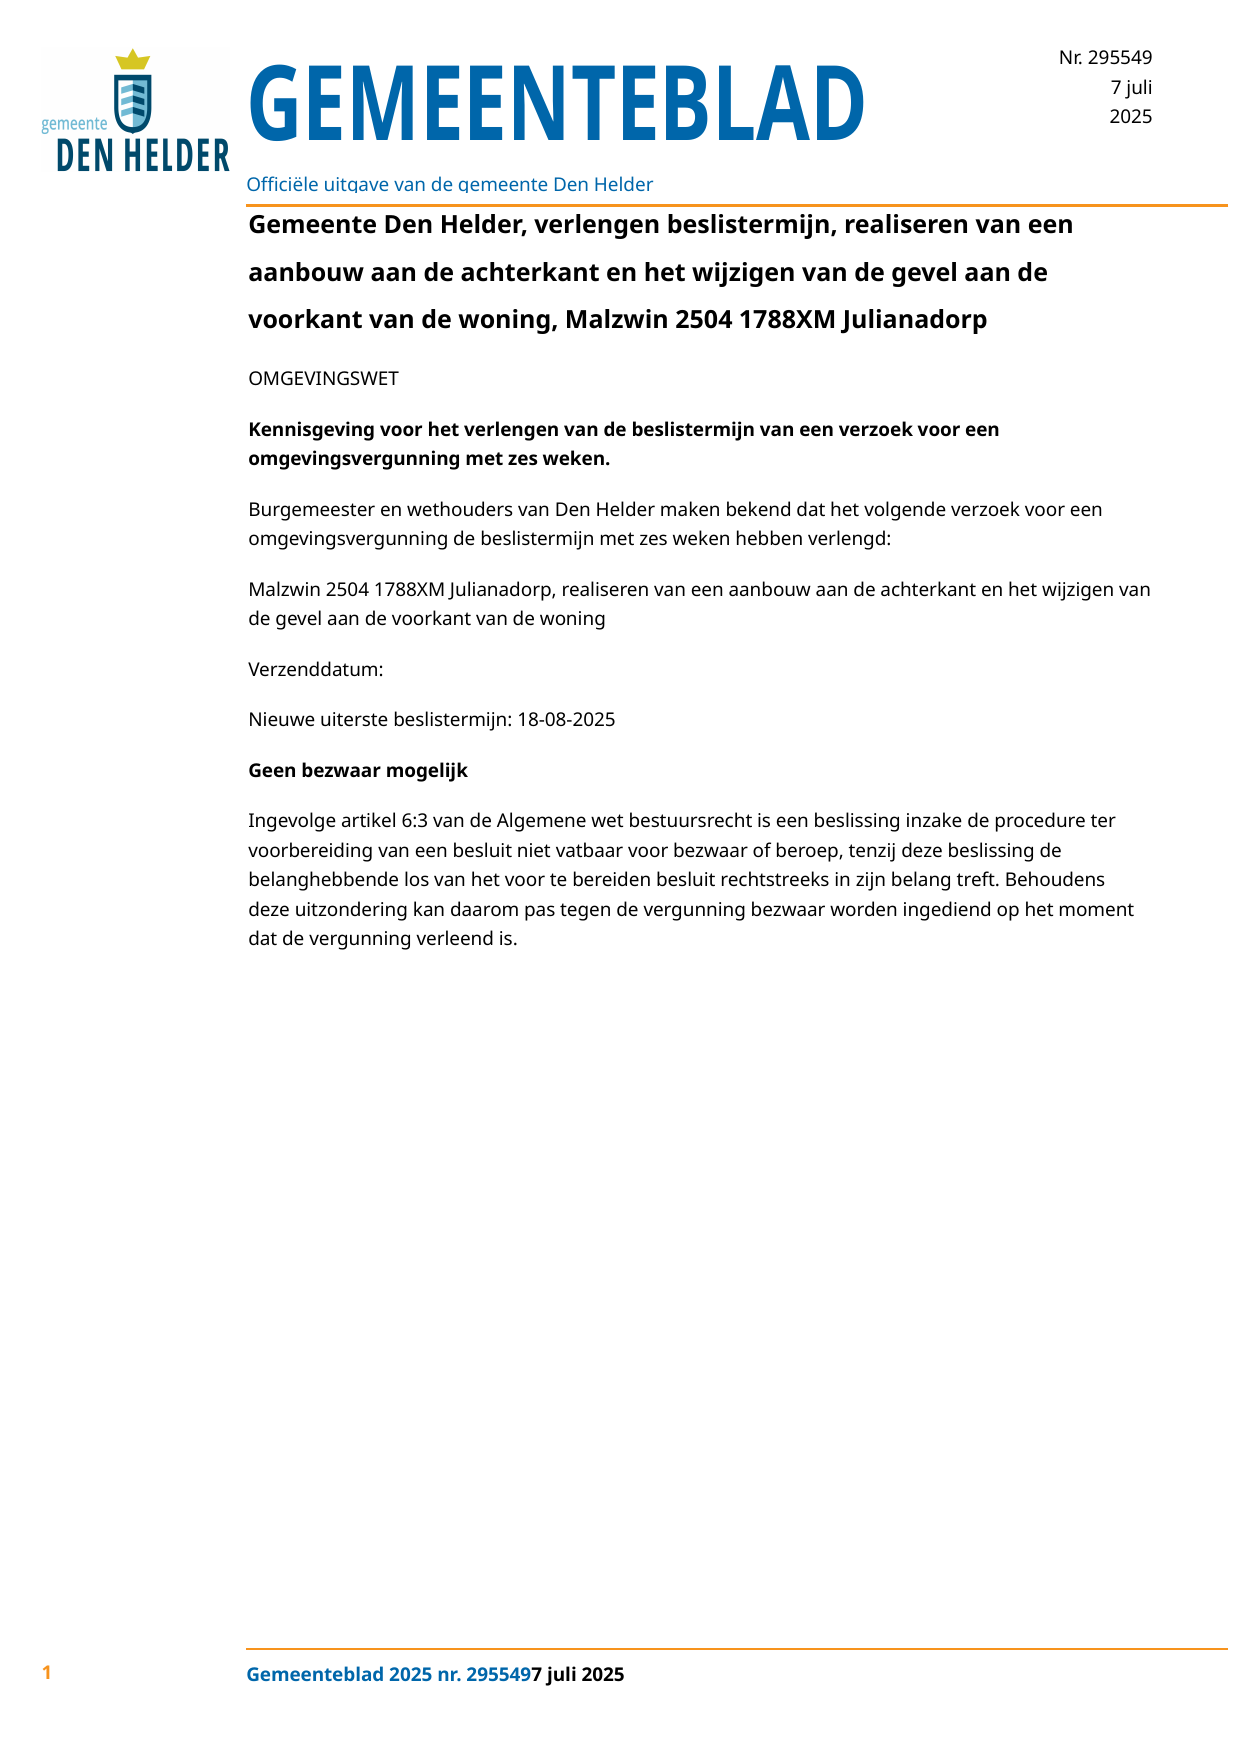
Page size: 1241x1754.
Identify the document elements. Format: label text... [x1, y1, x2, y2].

picture [100, 154, 106, 172]
picture [130, 157, 135, 172]
picture [41, 47, 231, 172]
text Geen bezwaar mogelijk [248, 757, 1152, 782]
text Nieuwe uiterste beslistermijn: 18-08-2025 [248, 706, 1152, 732]
text Ingevolge artikel 6:3 van de Algemene wet bestuursrecht is een beslissing inzake de procedure ter voorbereiding van een besluit niet vatbaar voor bezwaar of beroep, tenzij deze beslissing de belanghebbende los van het voor te bereiden besluit rechtstreeks in zijn belang treft. Behoudens deze uitzondering kan daarom pas tegen de vergunning bezwaar worden ingediend op het moment dat de vergunning verleend is. [248, 807, 1152, 951]
text Burgemeester en wethouders van Den Helder maken bekend dat het volgende verzoek voor een omgevingsvergunning de beslistermijn met zes weken hebben verlengd: [248, 496, 1152, 551]
text OMGEVINGSWET [248, 366, 1152, 391]
picture [182, 144, 187, 165]
text Malzwin 2504 1788XM Julianadorp, realiseren van een aanbouw aan de achterkant en het wijzigen van de gevel aan de voorkant van de woning [248, 576, 1152, 631]
text Verzenddatum: [248, 656, 1152, 682]
picture [63, 144, 68, 165]
picture [220, 160, 224, 172]
text Gemeente Den Helder, verlengen beslistermijn, realiseren van een aanbouw aan de achterkant en het wijzigen van de gevel aan de voorkant van de woning, Malzwin 2504 1788XM Julianadorp [248, 207, 1152, 336]
text Kennisgeving voor het verlengen van de beslistermijn van een verzoek voor een omgevingsvergunning met zes weken. [248, 416, 1152, 471]
